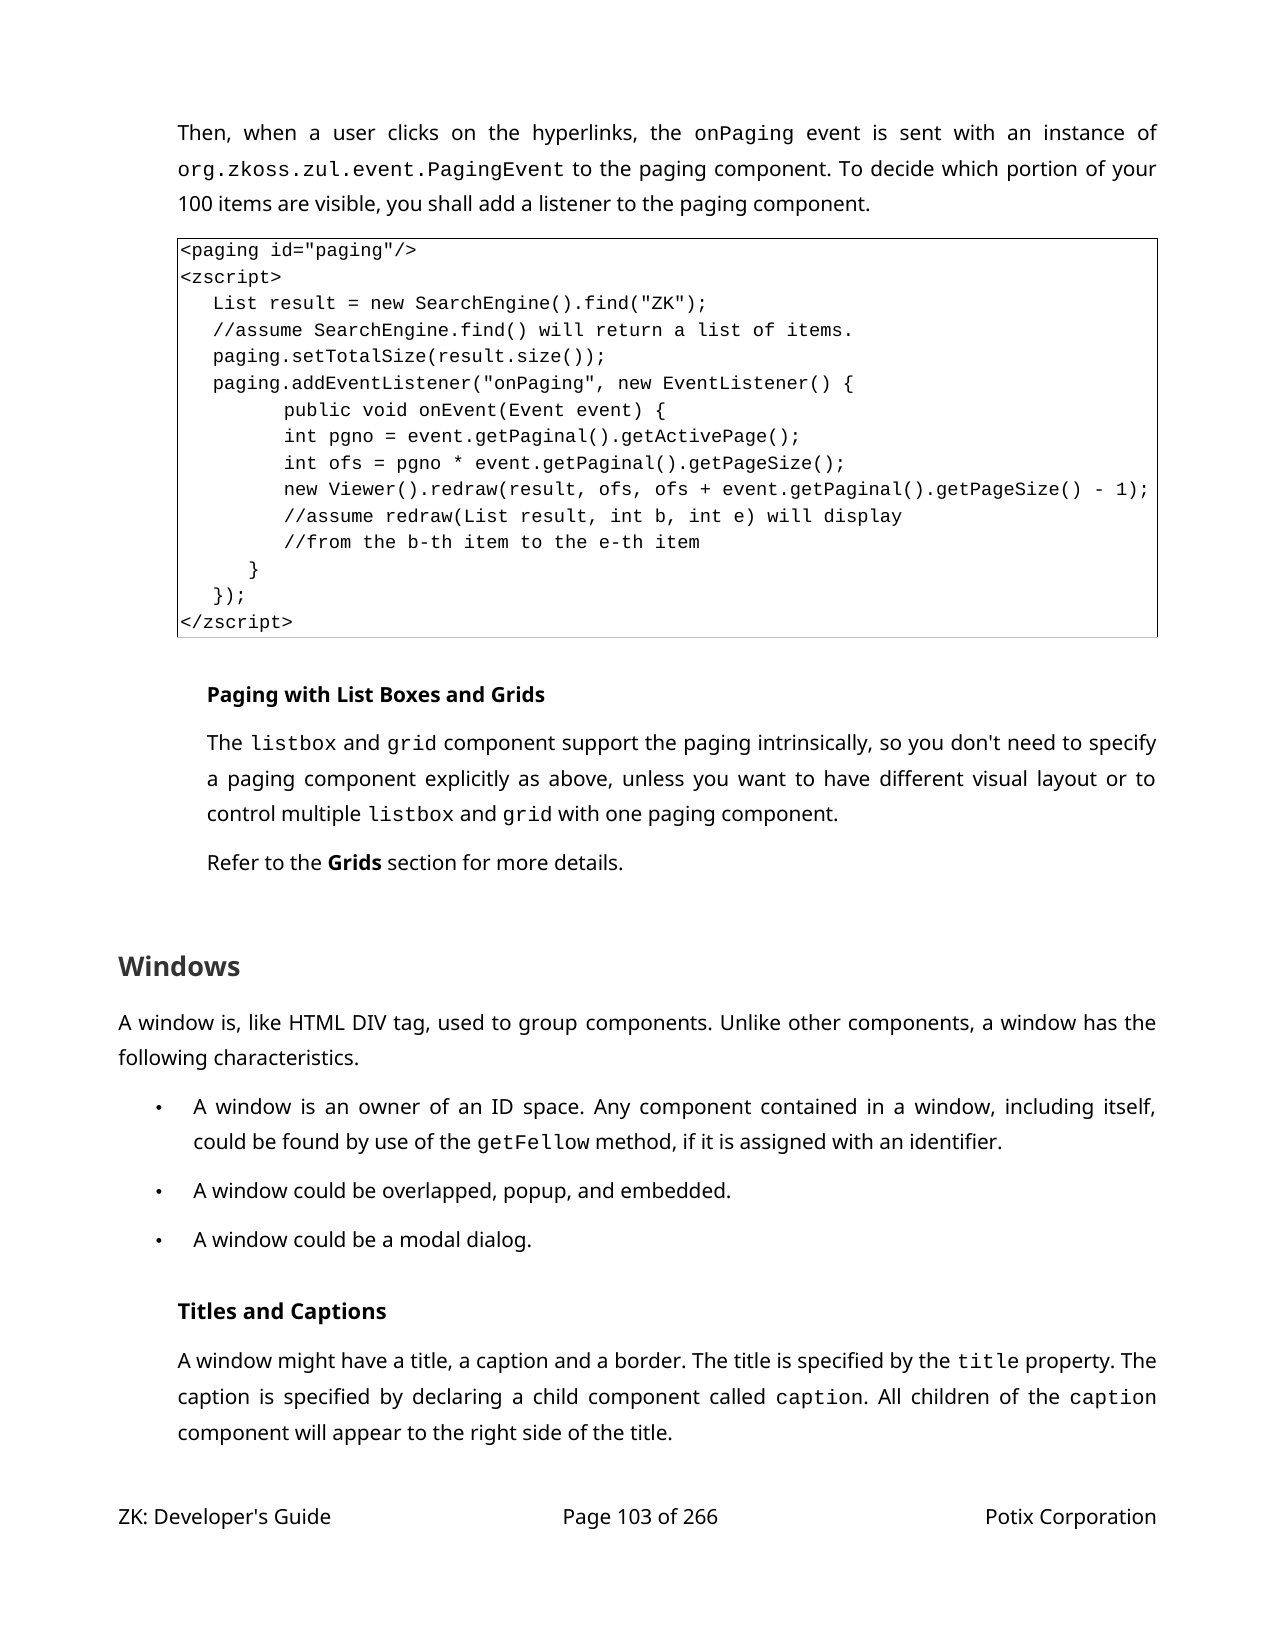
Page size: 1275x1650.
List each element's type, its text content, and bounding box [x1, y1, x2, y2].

subtitle Paging with List Boxes and Grids [207, 680, 1157, 708]
list A window could be overlapped, popup, and embedded. [156, 1176, 1157, 1204]
list A window could be a modal dialog. [156, 1225, 1157, 1253]
text Then, when a user clicks on the hyperlinks, the onPaging event is sent with an instance of org.zkoss.zul.event.PagingEvent to the paging component. To decide which portion of your 100 items are visible, you shall add a listener to the paging component. [177, 118, 1157, 217]
text A window is, like HTML DIV tag, used to group components. Unlike other components, a window has the following characteristics. [118, 1008, 1157, 1071]
text A window might have a title, a caption and a border. The title is specified by the title property. The caption is specified by declaring a child component called caption. All children of the caption component will appear to the right side of the title. [177, 1347, 1157, 1446]
text The listbox and grid component support the paging intrinsically, so you don't need to specify a paging component explicitly as above, unless you want to have different visual layout or to control multiple listbox and grid with one paging component. [207, 728, 1157, 828]
subtitle Titles and Captions [177, 1296, 1157, 1326]
subtitle Windows [118, 947, 1157, 984]
list A window is an owner of an ID space. Any component contained in a window, including itself, could be found by use of the getFellow method, if it is assigned with an identifier. [156, 1092, 1157, 1156]
text <paging id="paging"/> <zscript> List result = new SearchEngine().find("ZK"); //assume SearchEngine.find() will return a list of items. paging.setTotalSize(result.size()); paging.addEventListener("onPaging", new EventListener() { public void onEvent(Event event) { int pgno = event.getPaginal().getActivePage(); int ofs = pgno * event.getPaginal().getPageSize(); new Viewer().redraw(result, ofs, ofs + event.getPaginal().getPageSize() - 1); //assume redraw(List result, int b, int e) will display //from the b-th item to the e-th item } }); </zscript> [178, 239, 1157, 637]
text Refer to the Grids section for more details. [207, 848, 1157, 877]
